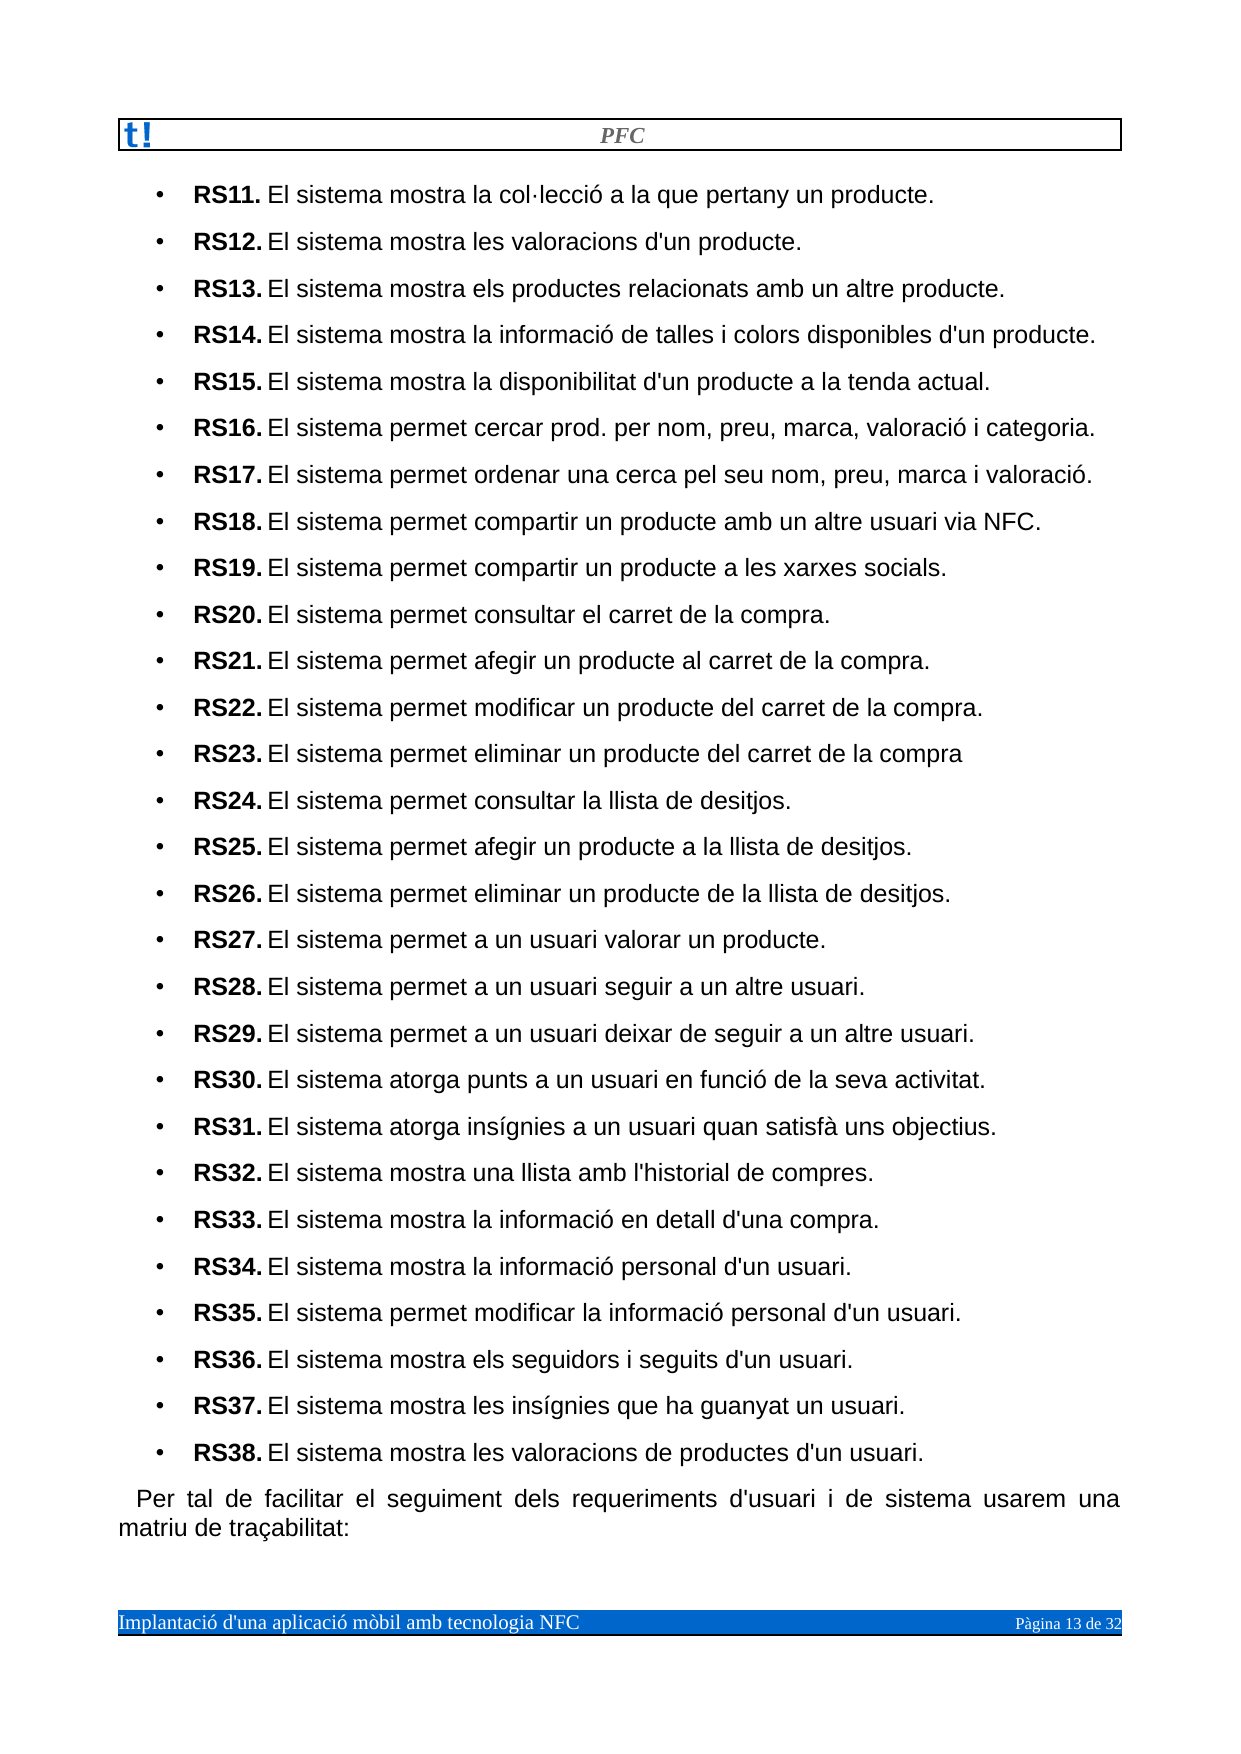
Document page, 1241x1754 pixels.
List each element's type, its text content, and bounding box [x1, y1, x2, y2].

list RS25. El sistema permet afegir un producte a la llista de desitjos. [156, 832, 1122, 861]
list RS12. El sistema mostra les valoracions d'un producte. [156, 227, 1122, 256]
list RS13. El sistema mostra els productes relacionats amb un altre producte. [156, 274, 1122, 302]
list RS19. El sistema permet compartir un producte a les xarxes socials. [156, 553, 1122, 582]
list RS31. El sistema atorga insígnies a un usuari quan satisfà uns objectius. [156, 1112, 1122, 1141]
list RS17. El sistema permet ordenar una cerca pel seu nom, preu, marca i valoració. [156, 460, 1122, 489]
list RS28. El sistema permet a un usuari seguir a un altre usuari. [156, 972, 1122, 1001]
list RS33. El sistema mostra la informació en detall d'una compra. [156, 1205, 1122, 1234]
list RS32. El sistema mostra una llista amb l'historial de compres. [156, 1158, 1122, 1187]
list RS20. El sistema permet consultar el carret de la compra. [156, 599, 1122, 628]
list RS36. El sistema mostra els seguidors i seguits d'un usuari. [156, 1344, 1122, 1373]
list RS37. El sistema mostra les insígnies que ha guanyat un usuari. [156, 1391, 1122, 1420]
text Per tal de facilitar el seguiment dels requeriments d'usuari i de sistema usarem una matriu de traçabilitat: [118, 1484, 1122, 1542]
list RS11. El sistema mostra la col·lecció a la que pertany un producte. [156, 181, 1122, 209]
list RS38. El sistema mostra les valoracions de productes d'un usuari. [156, 1438, 1122, 1467]
list RS16. El sistema permet cercar prod. per nom, preu, marca, valoració i categoria. [156, 413, 1122, 442]
list RS27. El sistema permet a un usuari valorar un producte. [156, 926, 1122, 954]
list RS29. El sistema permet a un usuari deixar de seguir a un altre usuari. [156, 1019, 1122, 1047]
list RS35. El sistema permet modificar la informació personal d'un usuari. [156, 1298, 1122, 1327]
list RS24. El sistema permet consultar la llista de desitjos. [156, 786, 1122, 815]
list RS21. El sistema permet afegir un producte al carret de la compra. [156, 646, 1122, 675]
list RS22. El sistema permet modificar un producte del carret de la compra. [156, 693, 1122, 722]
list RS23. El sistema permet eliminar un producte del carret de la compra [156, 739, 1122, 768]
list RS14. El sistema mostra la informació de talles i colors disponibles d'un producte. [156, 320, 1122, 349]
list RS30. El sistema atorga punts a un usuari en funció de la seva activitat. [156, 1065, 1122, 1094]
list RS18. El sistema permet compartir un producte amb un altre usuari via NFC. [156, 506, 1122, 535]
picture [123, 121, 151, 148]
list RS15. El sistema mostra la disponibilitat d'un producte a la tenda actual. [156, 367, 1122, 396]
list RS34. El sistema mostra la informació personal d'un usuari. [156, 1251, 1122, 1280]
list RS26. El sistema permet eliminar un producte de la llista de desitjos. [156, 879, 1122, 908]
